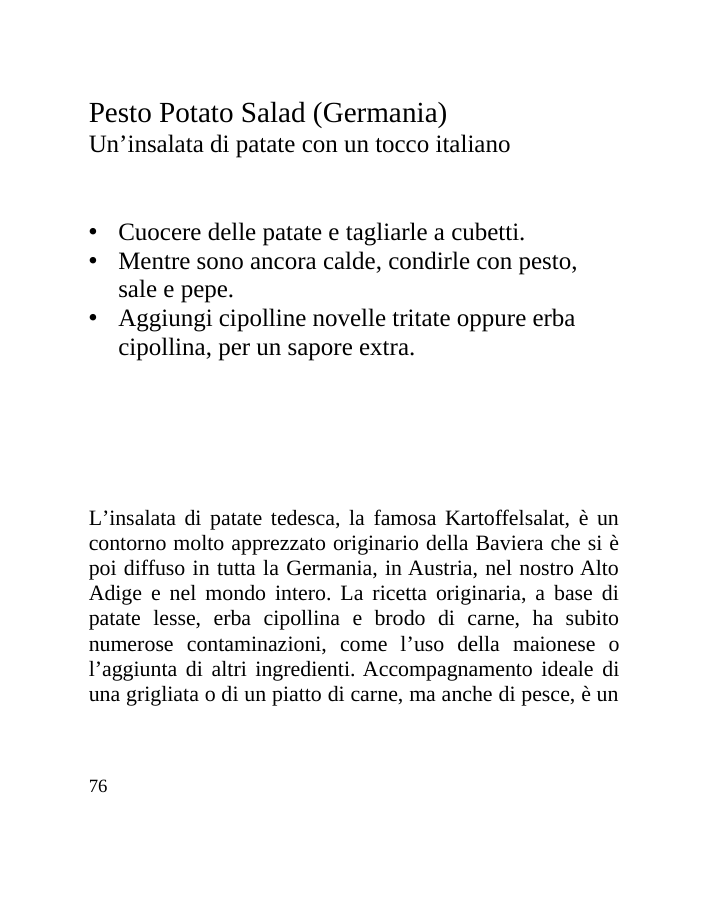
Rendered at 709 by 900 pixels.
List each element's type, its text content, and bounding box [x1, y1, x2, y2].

list Aggiungi cipolline novelle tritate oppure erba cipollina, per un sapore extra. [88, 303, 620, 361]
text Un’insalata di patate con un tocco italiano [88, 129, 620, 158]
list Cuocere delle patate e tagliarle a cubetti. [88, 217, 620, 246]
text L’insalata di patate tedesca, la famosa Kartoffelsalat, è un contorno molto apprezzato originario della Baviera che si è poi diffuso in tutta la Germania, in Austria, nel nostro Alto Adige e nel mondo intero. La ricetta originaria, a base di patate lesse, erba cipollina e brodo di carne, ha subito numerose contaminazioni, come l’uso della maionese o l’aggiunta di altri ingredienti. Accompagnamento ideale di una grigliata o di un piatto di carne, ma anche di pesce, è un [88, 504, 620, 706]
text Pesto Potato Salad (Germania) [88, 96, 620, 129]
list Mentre sono ancora calde, condirle con pesto, sale e pepe. [88, 246, 620, 303]
